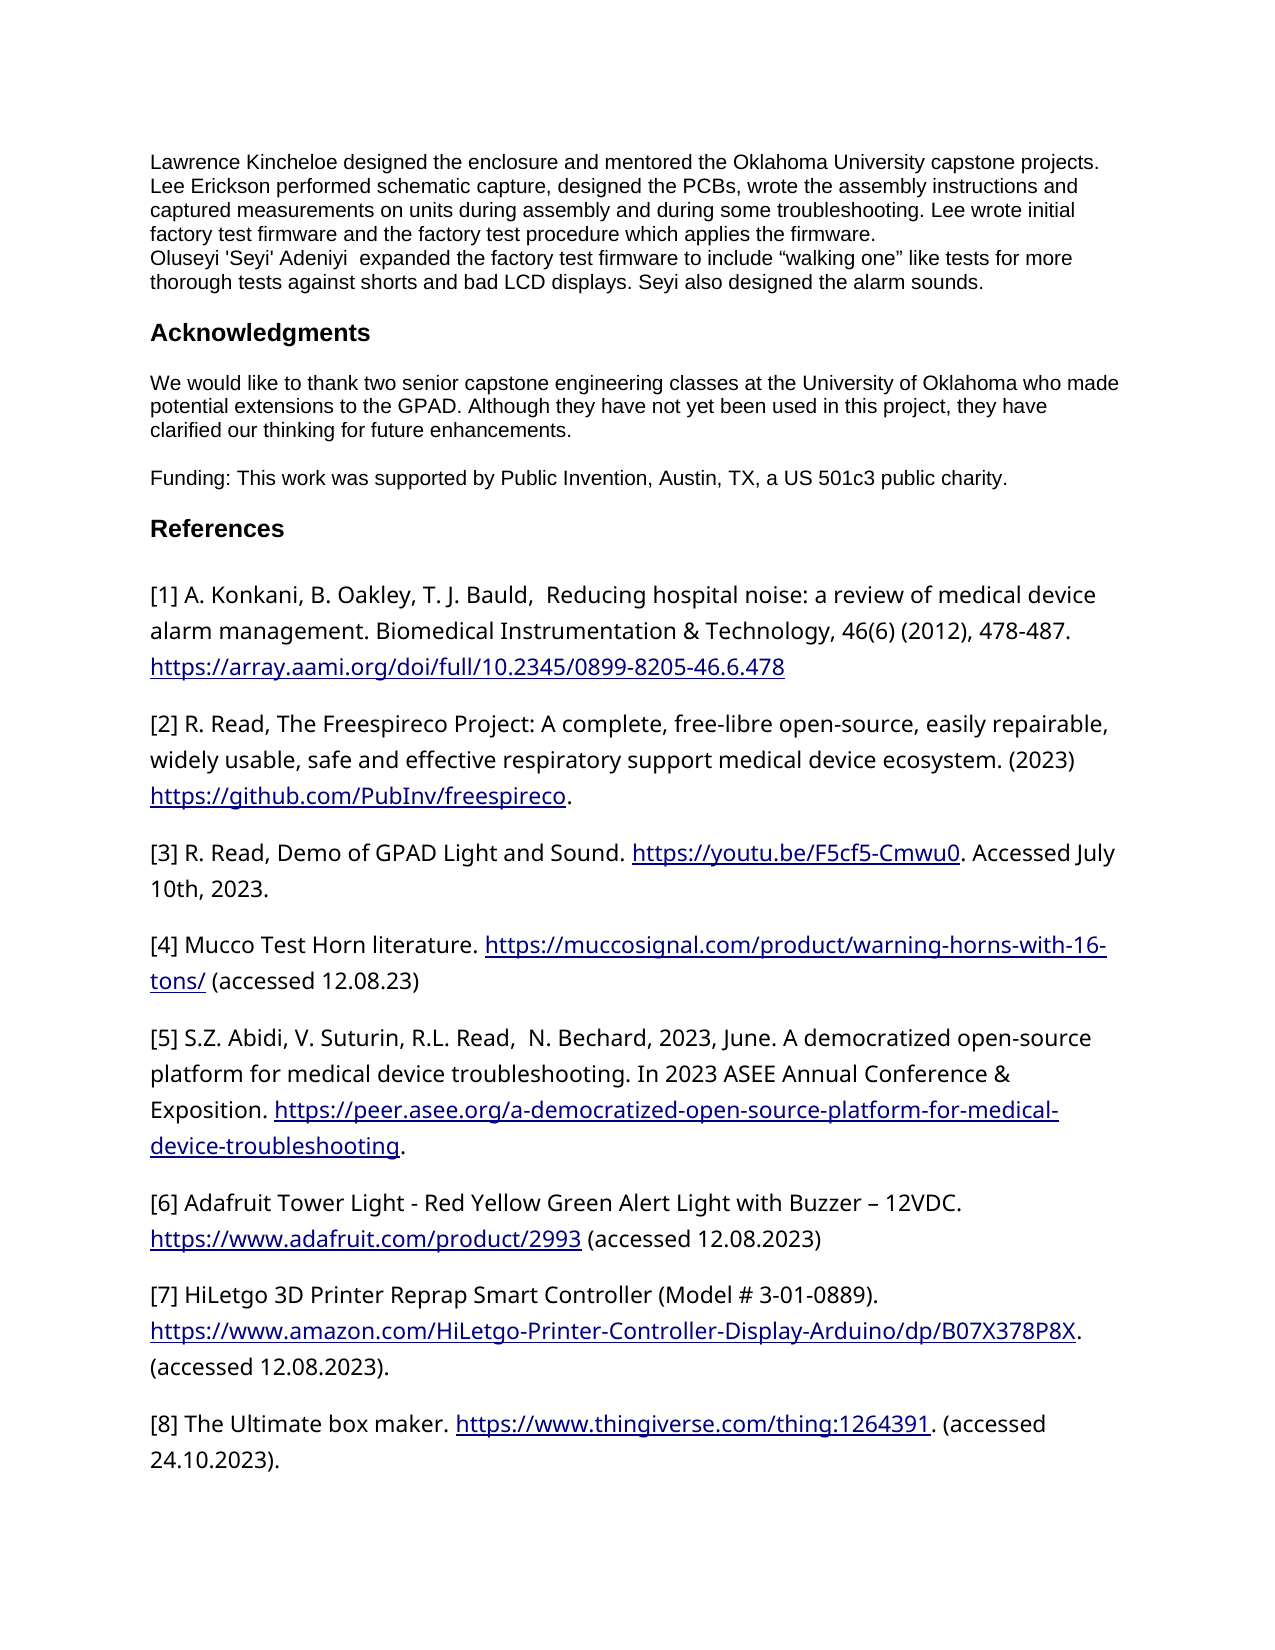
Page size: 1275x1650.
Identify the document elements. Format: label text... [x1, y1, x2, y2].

text Lee Erickson performed schematic capture, designed the PCBs, wrote the assembly instructions and captured measurements on units during assembly and during some troubleshooting. Lee wrote initial factory test firmware and the factory test procedure which applies the firmware. [150, 174, 1125, 246]
text [7] HiLetgo 3D Printer Reprap Smart Controller (Model # 3-01-0889). https://www.amazon.com/HiLetgo-Printer-Controller-Display-Arduino/dp/B07X378P8X. (accessed 12.08.2023). [150, 1279, 1125, 1382]
text Oluseyi 'Seyi' Adeniyi expanded the factory test firmware to include “walking one” like tests for more thorough tests against shorts and bad LCD displays. Seyi also designed the alarm sounds. [150, 246, 1125, 294]
text [6] Adafruit Tower Light - Red Yellow Green Alert Light with Buzzer – 12VDC. https://www.adafruit.com/product/2993 (accessed 12.08.2023) [150, 1187, 1125, 1254]
text [5] S.Z. Abidi, V. Suturin, R.L. Read, N. Bechard, 2023, June. A democratized open-source platform for medical device troubleshooting. In 2023 ASEE Annual Conference & Exposition. https://peer.asee.org/a-democratized-open-source-platform-for-medical-device-troubleshooting. [150, 1022, 1125, 1161]
text We would like to thank two senior capstone engineering classes at the University of Oklahoma who made potential extensions to the GPAD. Although they have not yet been used in this project, they have clarified our thinking for future enhancements. [150, 370, 1125, 442]
text Acknowledgments [150, 318, 1125, 346]
text [1] A. Konkani, B. Oakley, T. J. Bauld, Reducing hospital noise: a review of medical device alarm management. Biomedical Instrumentation & Technology, 46(6) (2012), 478-487. https://array.aami.org/doi/full/10.2345/0899-8205-46.6.478 [150, 579, 1125, 682]
text Lawrence Kincheloe designed the enclosure and mentored the Oklahoma University capstone projects. [150, 150, 1125, 174]
text References [150, 514, 1125, 543]
text [4] Mucco Test Horn literature. https://muccosignal.com/product/warning-horns-with-16-tons/ (accessed 12.08.23) [150, 929, 1125, 997]
text Funding: This work was supported by Public Invention, Austin, TX, a US 501c3 public charity. [150, 466, 1125, 490]
text [3] R. Read, Demo of GPAD Light and Sound. https://youtu.be/F5cf5-Cmwu0. Accessed July 10th, 2023. [150, 837, 1125, 904]
text [2] R. Read, The Freespireco Project: A complete, free-libre open-source, easily repairable, widely usable, safe and effective respiratory support medical device ecosystem. (2023) https://github.com/PubInv/freespireco. [150, 708, 1125, 811]
text [8] The Ultimate box maker. https://www.thingiverse.com/thing:1264391. (accessed 24.10.2023). [150, 1408, 1125, 1475]
